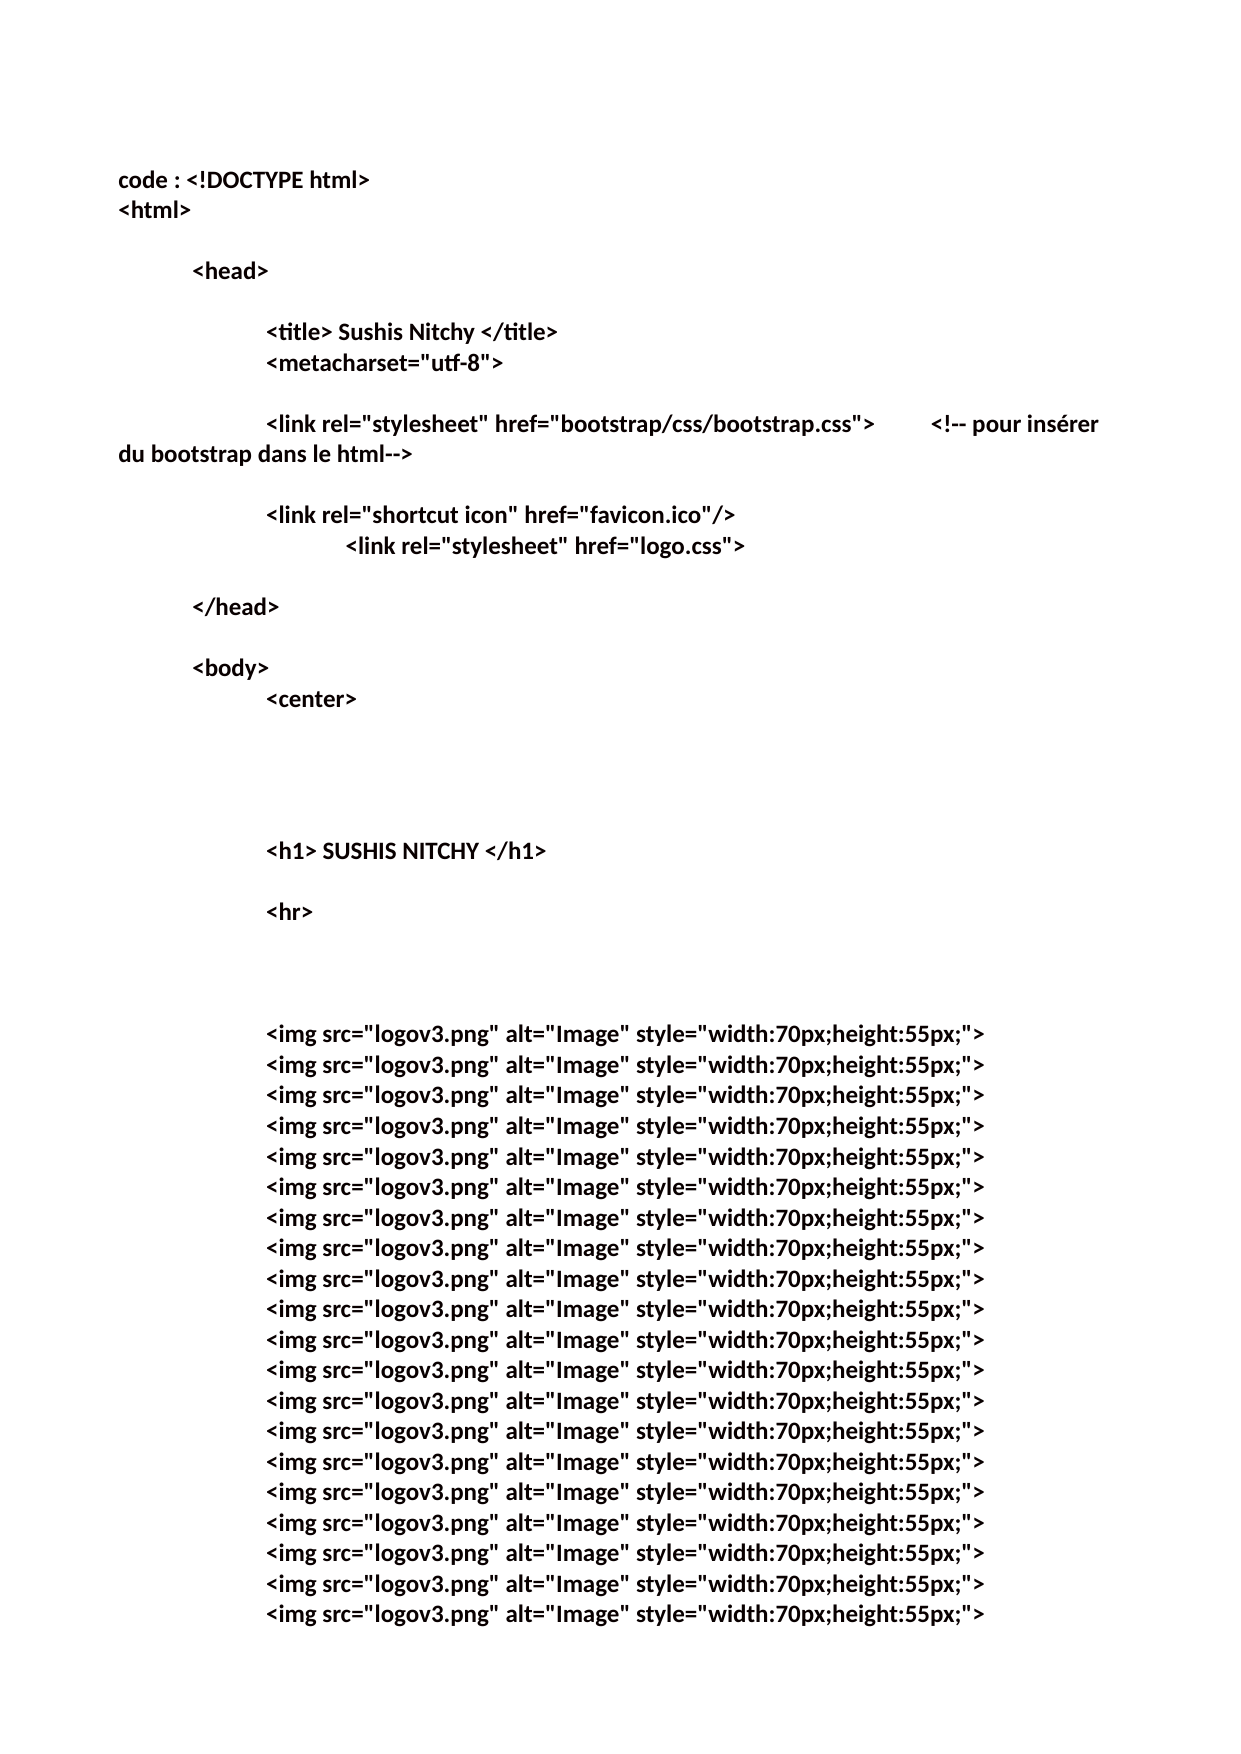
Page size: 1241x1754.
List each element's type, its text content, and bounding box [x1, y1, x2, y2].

text <img src="logov3.png" alt="Image" style="width:70px;height:55px;"> [118, 1018, 1122, 1049]
text <center> [118, 683, 1122, 713]
text <h1> SUSHIS NITCHY </h1> [118, 835, 1122, 866]
text <img src="logov3.png" alt="Image" style="width:70px;height:55px;"> [118, 1293, 1122, 1324]
text <link rel="stylesheet" href="logo.css"> [118, 530, 1122, 561]
text <img src="logov3.png" alt="Image" style="width:70px;height:55px;"> [118, 1263, 1122, 1293]
text <img src="logov3.png" alt="Image" style="width:70px;height:55px;"> [118, 1598, 1122, 1629]
text <img src="logov3.png" alt="Image" style="width:70px;height:55px;"> [118, 1202, 1122, 1232]
text code : <!DOCTYPE html> [118, 164, 1122, 194]
text </head> [118, 591, 1122, 622]
text <img src="logov3.png" alt="Image" style="width:70px;height:55px;"> [118, 1568, 1122, 1598]
text <img src="logov3.png" alt="Image" style="width:70px;height:55px;"> [118, 1110, 1122, 1141]
text <img src="logov3.png" alt="Image" style="width:70px;height:55px;"> [118, 1476, 1122, 1507]
text <html> [118, 194, 1122, 225]
text <img src="logov3.png" alt="Image" style="width:70px;height:55px;"> [118, 1079, 1122, 1110]
text <img src="logov3.png" alt="Image" style="width:70px;height:55px;"> [118, 1415, 1122, 1446]
text <link rel="stylesheet" href="bootstrap/css/bootstrap.css"> <!-- pour insérer du bootstrap dans le html--> [118, 408, 1122, 469]
text <img src="logov3.png" alt="Image" style="width:70px;height:55px;"> [118, 1537, 1122, 1568]
text <head> [118, 256, 1122, 286]
text <img src="logov3.png" alt="Image" style="width:70px;height:55px;"> [118, 1171, 1122, 1202]
text <link rel="shortcut icon" href="favicon.ico"/> [118, 500, 1122, 530]
text <title> Sushis Nitchy </title> [118, 317, 1122, 347]
text <img src="logov3.png" alt="Image" style="width:70px;height:55px;"> [118, 1232, 1122, 1263]
text <img src="logov3.png" alt="Image" style="width:70px;height:55px;"> [118, 1507, 1122, 1537]
text <img src="logov3.png" alt="Image" style="width:70px;height:55px;"> [118, 1385, 1122, 1415]
text <img src="logov3.png" alt="Image" style="width:70px;height:55px;"> [118, 1354, 1122, 1385]
text <metacharset="utf-8"> [118, 347, 1122, 378]
text <img src="logov3.png" alt="Image" style="width:70px;height:55px;"> [118, 1141, 1122, 1171]
text <hr> [118, 896, 1122, 927]
text <img src="logov3.png" alt="Image" style="width:70px;height:55px;"> [118, 1324, 1122, 1354]
text <img src="logov3.png" alt="Image" style="width:70px;height:55px;"> [118, 1446, 1122, 1476]
text <img src="logov3.png" alt="Image" style="width:70px;height:55px;"> [118, 1049, 1122, 1079]
text <body> [118, 652, 1122, 683]
